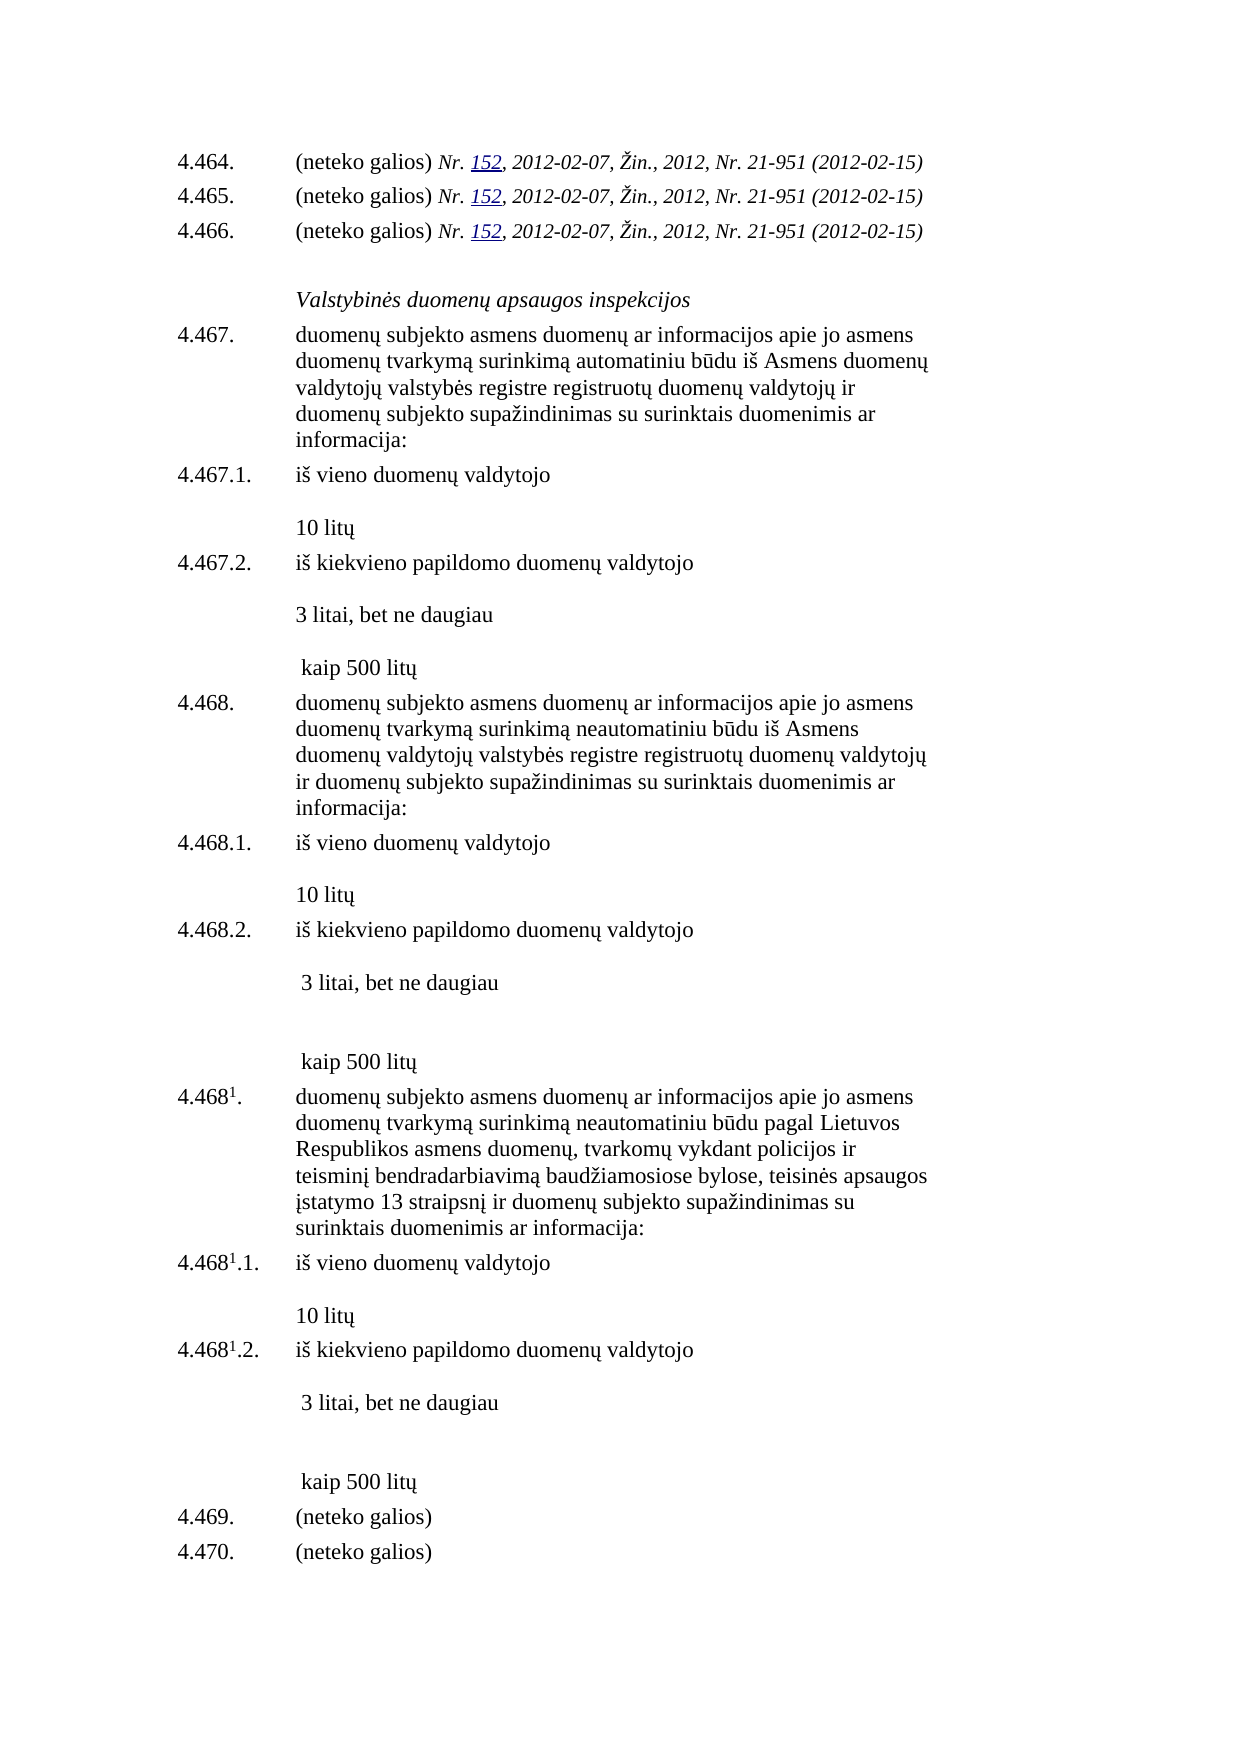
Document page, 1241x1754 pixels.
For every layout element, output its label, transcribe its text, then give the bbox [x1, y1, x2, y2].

text 4.470. (neteko galios) [177, 1538, 1122, 1564]
text 4.4681. duomenų subjekto asmens duomenų ar informacijos apie jo asmens duomenų tvarkymą surinkimą neautomatiniu būdu pagal Lietuvos Respublikos asmens duomenų, tvarkomų vykdant policijos ir teisminį bendradarbiavimą baudžiamosiose bylose, teisinės apsaugos įstatymo 13 straipsnį ir duomenų subjekto supažindinimas su surinktais duomenimis ar informacija: [177, 1083, 930, 1241]
text 4.468.1. iš vieno duomenų valdytojo 10 litų [177, 829, 930, 908]
text 4.469. (neteko galios) [177, 1503, 1122, 1529]
text 4.468. duomenų subjekto asmens duomenų ar informacijos apie jo asmens duomenų tvarkymą surinkimą neautomatiniu būdu iš Asmens duomenų valdytojų valstybės registre registruotų duomenų valdytojų ir duomenų subjekto supažindinimas su surinktais duomenimis ar informacija: [177, 689, 930, 821]
text 4.467.2. iš kiekvieno papildomo duomenų valdytojo 3 litai, bet ne daugiau kaip 500 litų [177, 549, 930, 680]
text 4.4681.2. iš kiekvieno papildomo duomenų valdytojo 3 litai, bet ne daugiau kaip 500 litų [177, 1337, 930, 1495]
text 4.465. (neteko galios) Nr. 152, 2012-02-07, Žin., 2012, Nr. 21-951 (2012-02-15) [177, 182, 1122, 209]
text 4.467.1. iš vieno duomenų valdytojo 10 litų [177, 461, 930, 540]
text 4.467. duomenų subjekto asmens duomenų ar informacijos apie jo asmens duomenų tvarkymą surinkimą automatiniu būdu iš Asmens duomenų valdytojų valstybės registre registruotų duomenų valdytojų ir duomenų subjekto supažindinimas su surinktais duomenimis ar informacija: [177, 321, 930, 453]
text 4.4681.1. iš vieno duomenų valdytojo 10 litų [177, 1249, 930, 1328]
text 4.464. (neteko galios) Nr. 152, 2012-02-07, Žin., 2012, Nr. 21-951 (2012-02-15) [177, 148, 1122, 174]
text 4.466. (neteko galios) Nr. 152, 2012-02-07, Žin., 2012, Nr. 21-951 (2012-02-15) [177, 217, 1122, 243]
text Valstybinės duomenų apsaugos inspekcijos [177, 286, 916, 313]
text 4.468.2. iš kiekvieno papildomo duomenų valdytojo 3 litai, bet ne daugiau kaip 500 litų [177, 916, 930, 1074]
